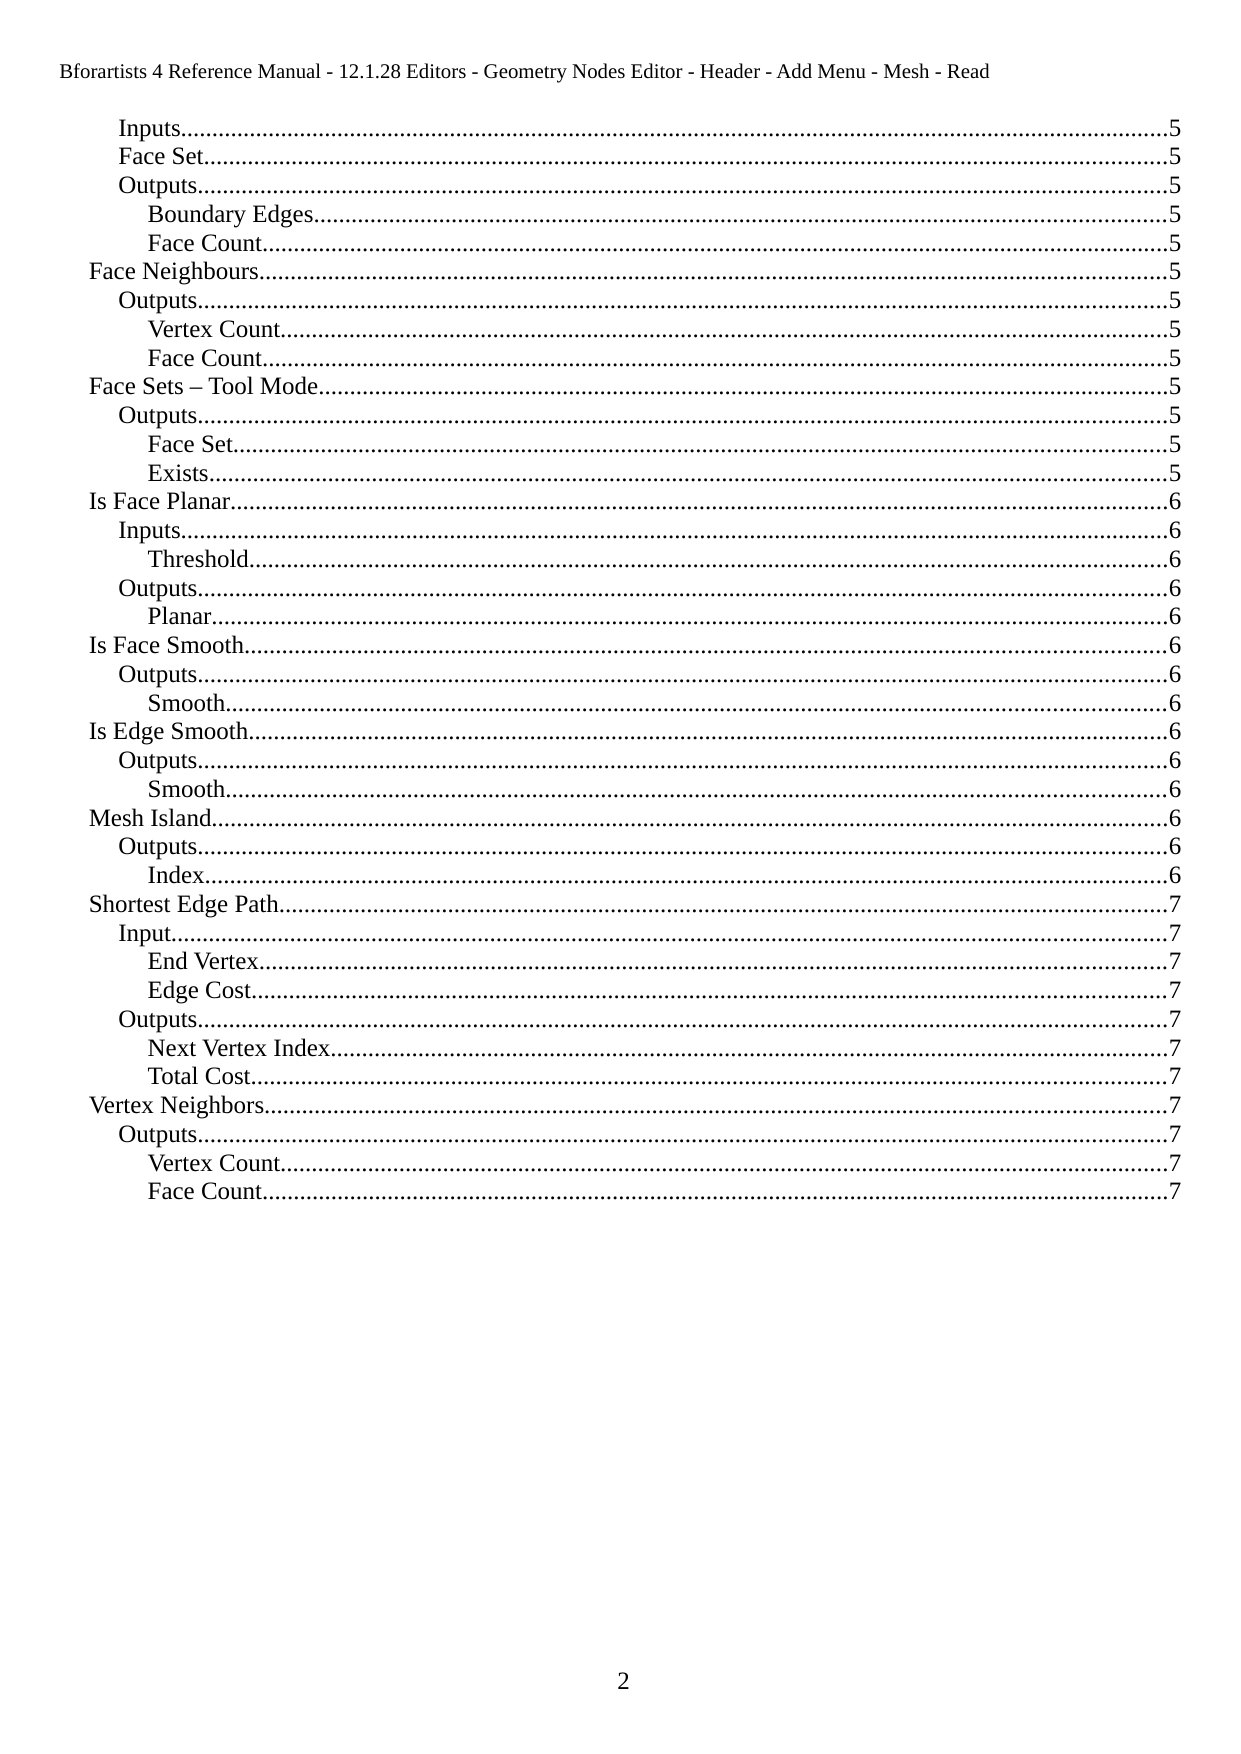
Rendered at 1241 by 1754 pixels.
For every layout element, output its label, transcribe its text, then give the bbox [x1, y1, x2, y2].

text Outputs 6 [118, 573, 1181, 601]
text Next Vertex Index 7 [147, 1033, 1181, 1061]
text Outputs 7 [118, 1119, 1181, 1148]
text Outputs 6 [118, 745, 1181, 774]
text Smooth 6 [147, 774, 1181, 803]
text Vertex Count 7 [147, 1148, 1181, 1176]
text Is Face Smooth 6 [88, 630, 1181, 659]
text Threshold 6 [147, 544, 1181, 573]
text Face Count 5 [147, 343, 1181, 371]
text Outputs 5 [118, 285, 1181, 314]
text Total Cost 7 [147, 1061, 1181, 1090]
text Index 6 [147, 860, 1181, 889]
text Is Face Planar 6 [88, 486, 1181, 515]
text Smooth 6 [147, 688, 1181, 716]
text End Vertex 7 [147, 946, 1181, 975]
text Input 7 [118, 918, 1181, 946]
text Outputs 7 [118, 1004, 1181, 1033]
text Outputs 5 [118, 170, 1181, 199]
text Boundary Edges 5 [147, 199, 1181, 228]
text Is Edge Smooth 6 [88, 716, 1181, 745]
text Edge Cost 7 [147, 975, 1181, 1004]
text Face Count 5 [147, 228, 1181, 256]
text Face Set 5 [118, 141, 1181, 170]
text Outputs 6 [118, 659, 1181, 688]
text Face Set 5 [147, 429, 1181, 458]
text Vertex Neighbors 7 [88, 1090, 1181, 1119]
text Outputs 5 [118, 400, 1181, 429]
text Shortest Edge Path 7 [88, 889, 1181, 918]
text Exists 5 [147, 458, 1181, 486]
text Face Neighbours 5 [88, 256, 1181, 285]
text Planar 6 [147, 601, 1181, 630]
text Face Sets – Tool Mode 5 [88, 371, 1181, 400]
text Inputs 6 [118, 515, 1181, 544]
text Face Count 7 [147, 1176, 1181, 1205]
text Mesh Island 6 [88, 803, 1181, 831]
text Outputs 6 [118, 831, 1181, 860]
text Inputs 5 [118, 113, 1181, 141]
text Vertex Count 5 [147, 314, 1181, 343]
